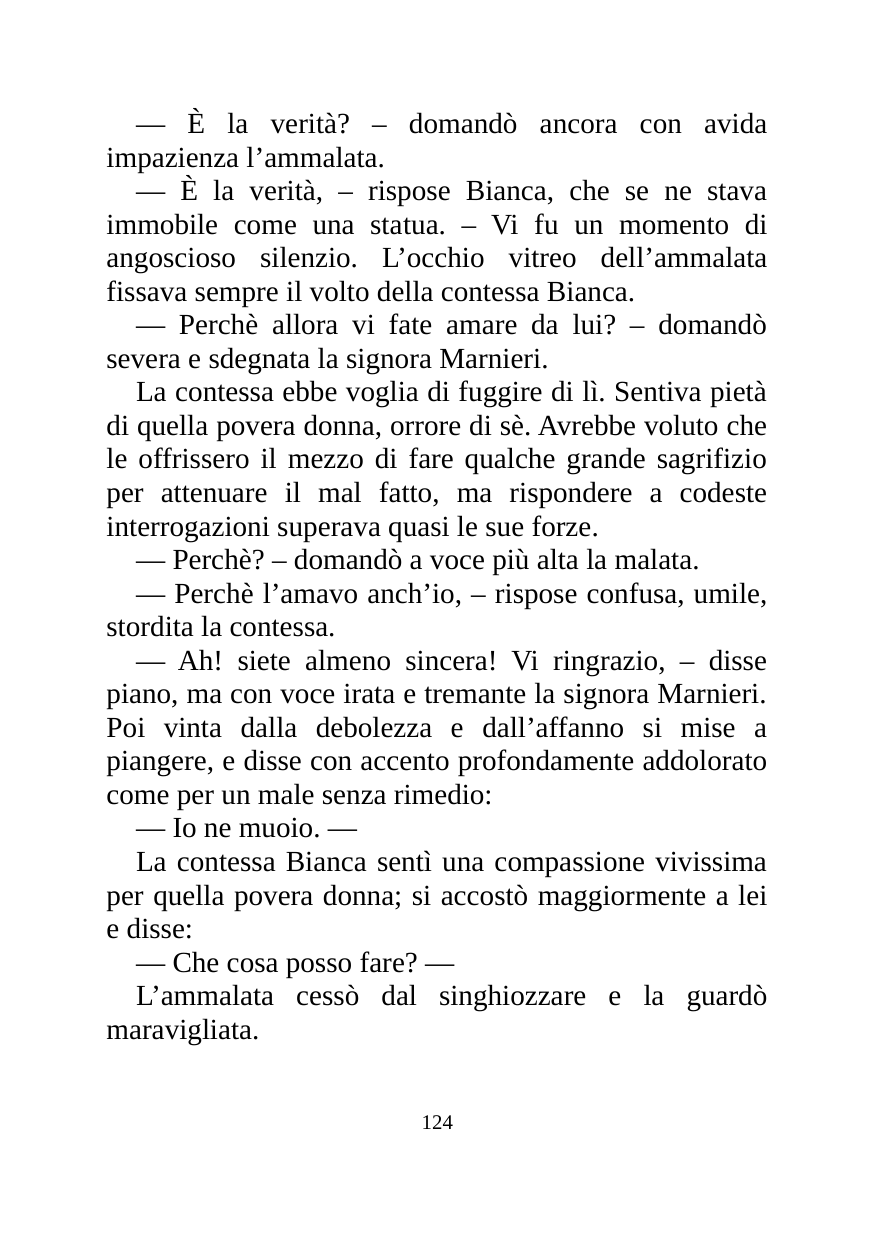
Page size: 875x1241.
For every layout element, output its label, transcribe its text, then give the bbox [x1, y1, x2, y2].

text — Che cosa posso fare? — [106, 945, 768, 978]
text — Perchè? – domandò a voce più alta la malata. [106, 542, 768, 576]
text — Perchè allora vi fate amare da lui? – domandò severa e sdegnata la signora Marnieri. [106, 307, 768, 374]
text La contessa ebbe voglia di fuggire di lì. Sentiva pietà di quella povera donna, orrore di sè. Avrebbe voluto che le offrissero il mezzo di fare qualche grande sagrifizio per attenuare il mal fatto, ma rispondere a codeste interrogazioni superava quasi le sue forze. [106, 374, 768, 542]
text — Ah! siete almeno sincera! Vi ringrazio, – disse piano, ma con voce irata e tremante la signora Marnieri. Poi vinta dalla debolezza e dall’affanno si mise a piangere, e disse con accento profondamente addolorato come per un male senza rimedio: [106, 643, 768, 811]
text — È la verità, – rispose Bianca, che se ne stava immobile come una statua. – Vi fu un momento di angoscioso silenzio. L’occhio vitreo dell’ammalata fissava sempre il volto della contessa Bianca. [106, 173, 768, 307]
text L’ammalata cessò dal singhiozzare e la guardò maravigliata. [106, 978, 768, 1045]
text — Perchè l’amavo anch’io, – rispose confusa, umile, stordita la contessa. [106, 576, 768, 643]
text — Io ne muoio. — [106, 811, 768, 844]
text La contessa Bianca sentì una compassione vivissima per quella povera donna; si accostò maggiormente a lei e disse: [106, 844, 768, 945]
text — È la verità? – domandò ancora con avida impazienza l’ammalata. [106, 106, 768, 173]
